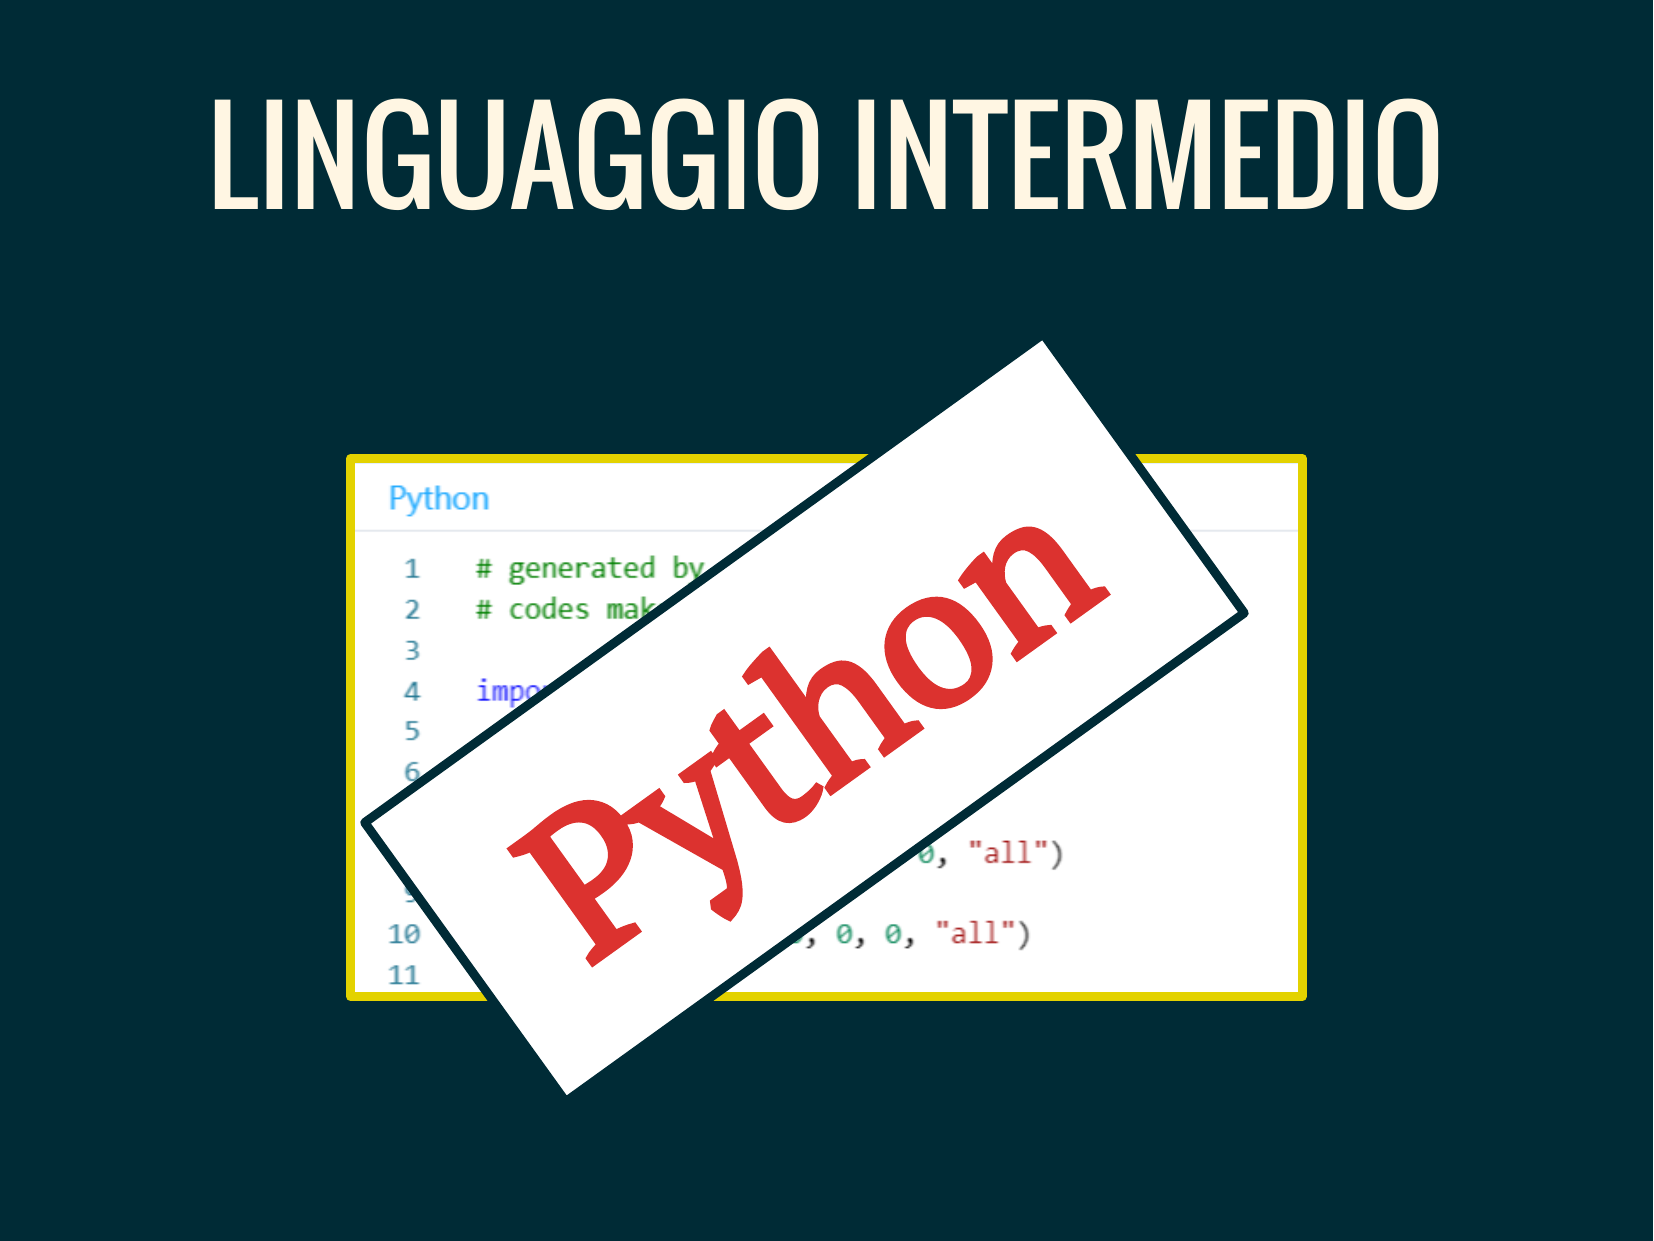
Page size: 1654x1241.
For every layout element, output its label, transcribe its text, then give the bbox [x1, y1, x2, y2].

title Linguaggio intermedio [82, 49, 1571, 257]
picture [727, 462, 1298, 993]
text_box Python [364, 333, 1245, 1102]
picture [355, 462, 855, 993]
